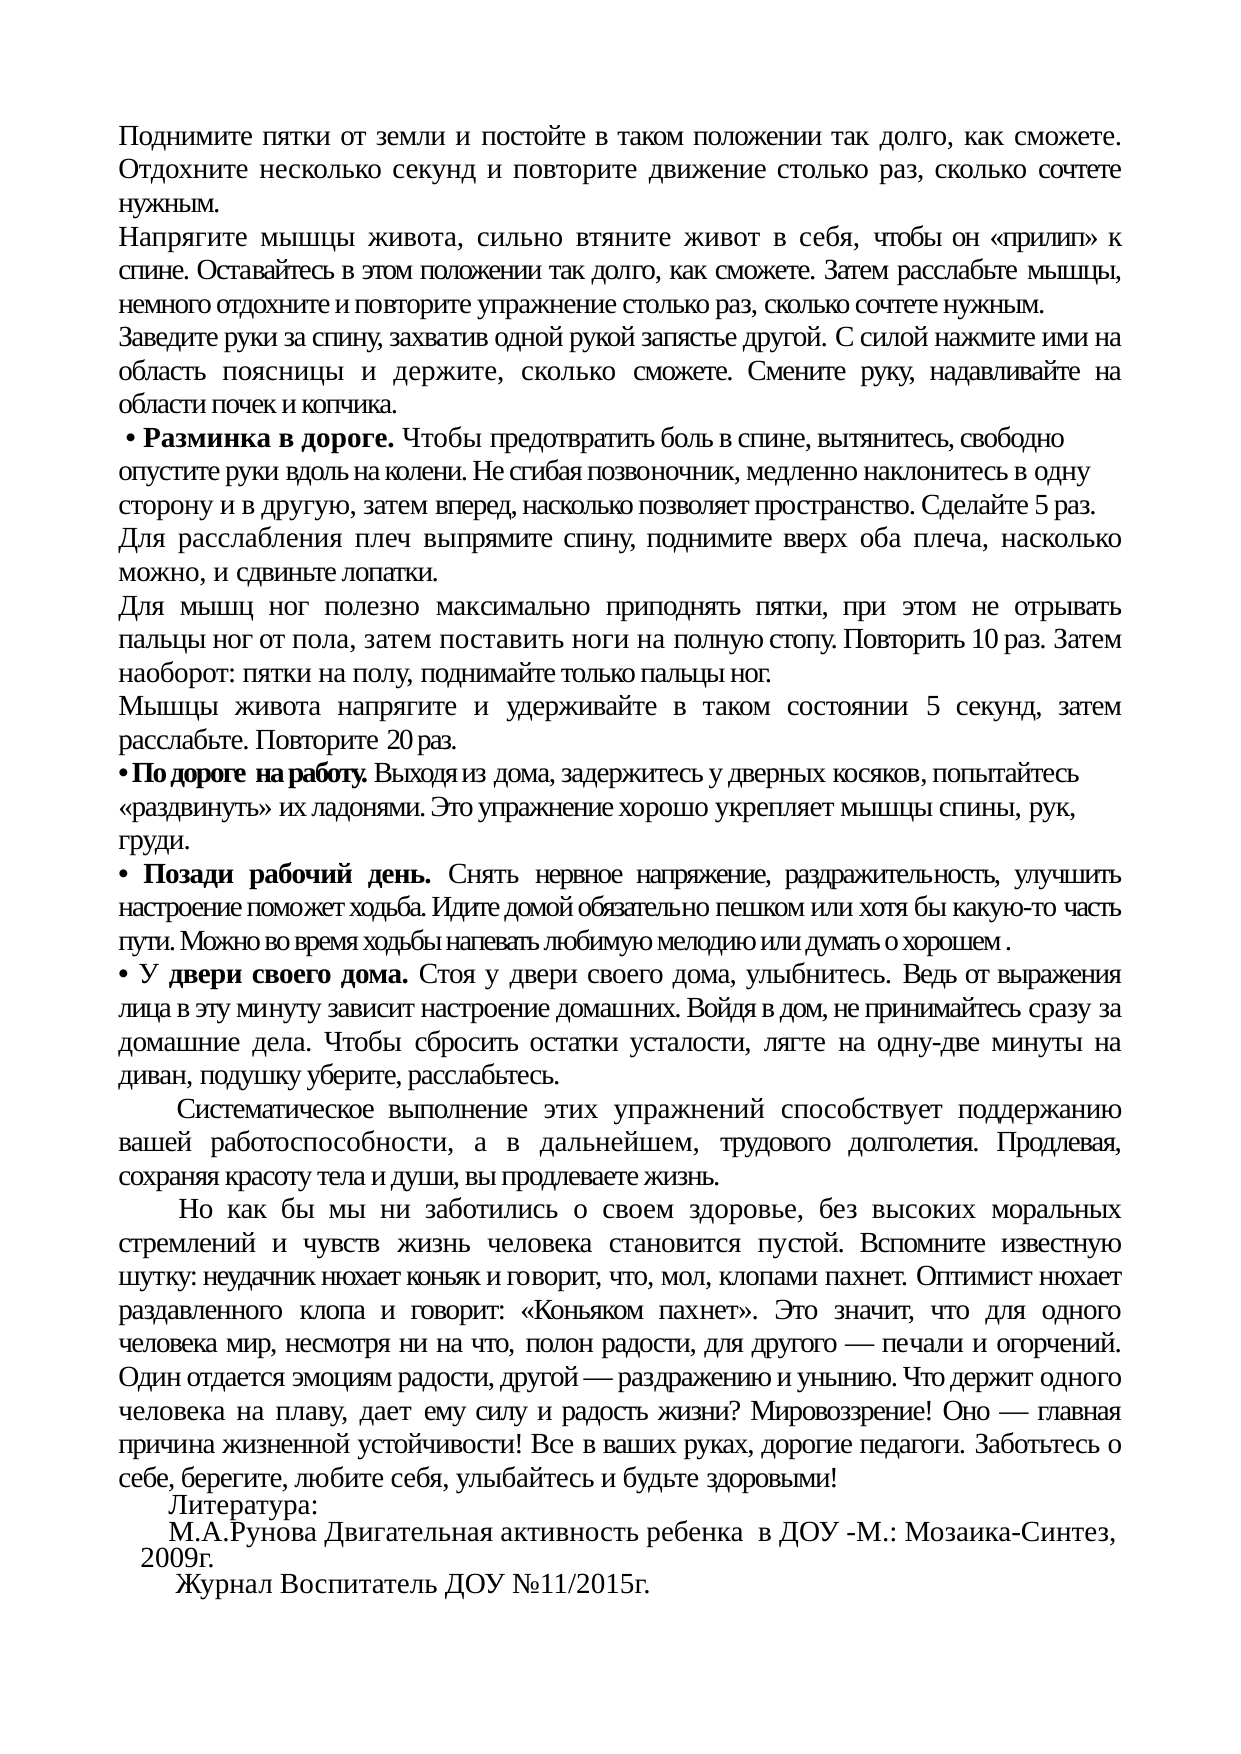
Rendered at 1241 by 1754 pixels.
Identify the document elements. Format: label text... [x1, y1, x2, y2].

text Для расслабления плеч выпрямите спину, поднимите вверх оба плеча, насколько можно, и сдвиньте лопатки. [118, 521, 1122, 588]
text Напрягите мышцы живота, сильно втяните живот в себя, чтобы он «прилип» к спине. Оставайтесь в этом положении так долго, как сможете. Затем расслабьте мышцы, немного отдохните и повторите упражнение столько раз, сколько сочтете нужным. [118, 219, 1122, 319]
text Систематическое выполнение этих упражнений способствует поддержанию вашей работоспособности, а в дальнейшем, трудового долголетия. Продлевая, сохраняя красоту тела и души, вы продлеваете жизнь. [118, 1091, 1122, 1191]
text Заведите руки за спину, захватив одной рукой запястье другой. С силой нажмите ими на область поясницы и держите, сколько сможете. Смените руку, надавливайте на области почек и копчика. [118, 319, 1122, 420]
text • Позади рабочий день. Снять нервное напряжение, раздражительность, улучшить настроение поможет ходьба. Идите домой обязательно пешком или хотя бы какую-то часть пути. Можно во время ходьбы напевать любимую мелодию или думать о хорошем . [118, 856, 1122, 957]
text Но как бы мы ни заботились о своем здоровье, без высоких моральных стремлений и чувств жизнь человека становится пустой. Вспомните известную шутку: неудачник нюхает коньяк и говорит, что, мол, клопами пахнет. Оптимист нюхает раздавленного клопа и говорит: «Коньяком пахнет». Это значит, что для одного человека мир, несмотря ни на что, полон радости, для другого — печали и огорчений. Один отдается эмоциям радости, другой — раздражению и унынию. Что держит одного человека на плаву, дает ему силу и радость жизни? Мировоззрение! Оно — главная причина жизненной устойчивости! Все в ваших руках, дорогие педагоги. Заботьтесь о себе, берегите, любите себя, улыбайтесь и будьте здоровыми! [118, 1191, 1122, 1493]
text Литература: [140, 1493, 1122, 1520]
text Поднимите пятки от земли и постойте в таком положении так долго, как сможете. Отдохните несколько секунд и повторите движение столько раз, сколько сочтете нужным. [118, 118, 1122, 219]
text Журнал Воспитатель ДОУ №11/2015г. [140, 1573, 1122, 1599]
text Мышцы живота напрягите и удерживайте в таком состоянии 5 секунд, затем расслабьте. Повторите 20 раз. [118, 688, 1122, 755]
text • Разминка в дороге. Чтобы предотвратить боль в спине, вытянитесь, свободно опустите руки вдоль на колени. Не сгибая позвоночник, медленно наклонитесь в одну сторону и в другую, затем вперед, насколько позволяет пространство. Сделайте 5 раз. [118, 420, 1122, 521]
text М.А.Рунова Двигательная активность ребенка в ДОУ -М.: Мозаика-Синтез, 2009г. [140, 1520, 1122, 1573]
text Для мышц ног полезно максимально приподнять пятки, при этом не отрывать пальцы ног от пола, затем поставить ноги на полную стопу. Повторить 10 раз. Затем наоборот: пятки на полу, поднимайте только пальцы ног. [118, 588, 1122, 688]
text • По дороге на работу. Выходя из дома, задержитесь у дверных косяков, попытайтесь «раздвинуть» их ладонями. Это упражнение хорошо укрепляет мышцы спины, рук, груди. [118, 755, 1122, 856]
text • У двери своего дома. Стоя у двери своего дома, улыбнитесь. Ведь от выражения лица в эту минуту зависит настроение домашних. Войдя в дом, не принимайтесь сразу за домашние дела. Чтобы сбросить остатки усталости, лягте на одну-две минуты на диван, подушку уберите, расслабьтесь. [118, 957, 1122, 1091]
